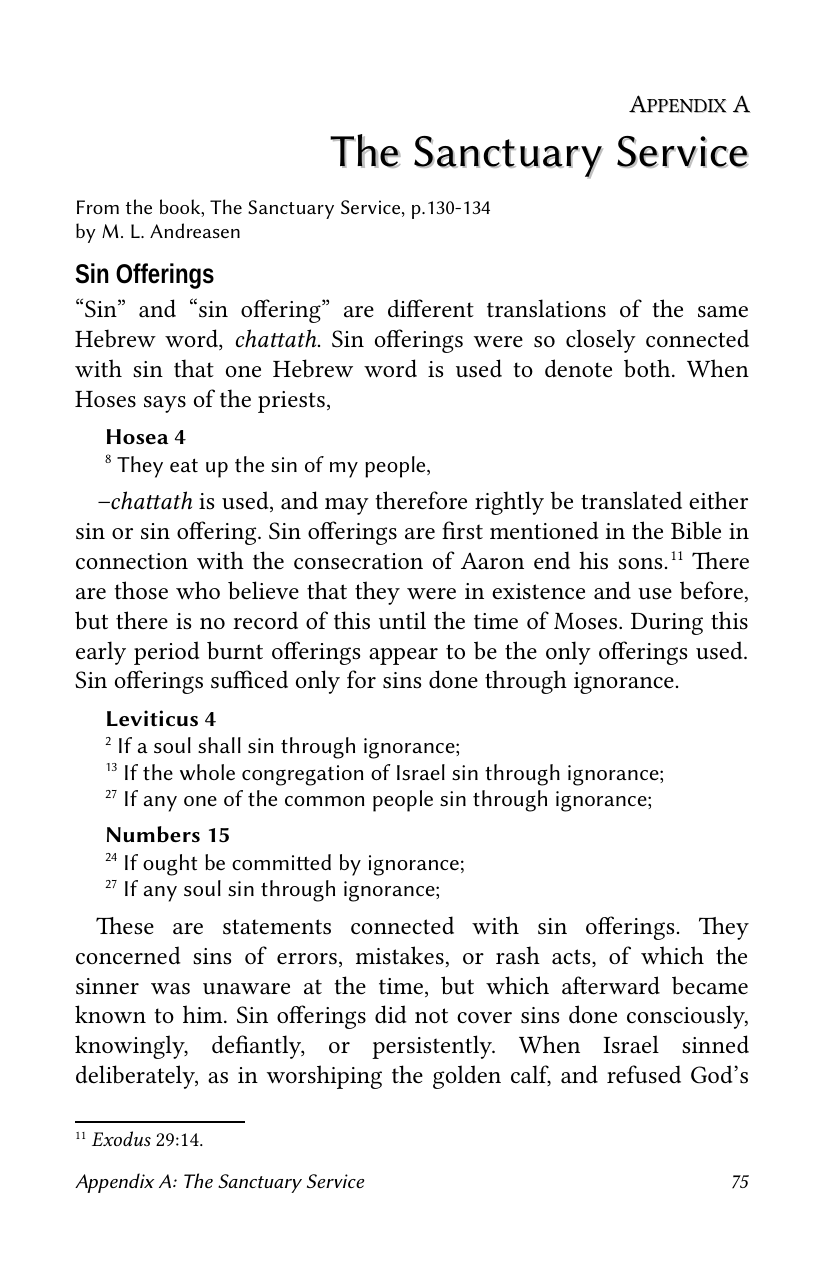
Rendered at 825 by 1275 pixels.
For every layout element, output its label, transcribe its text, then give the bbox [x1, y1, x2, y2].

text –chattath is used, and may therefore rightly be translated either sin or sin offering. Sin offerings are first mentioned in the Bible in connection with the consecration of Aaron end his sons. There are those who believe that they were in existence and use before, but there is no record of this until the time of Moses. During this early period burnt offerings appear to be the only offerings used. Sin offerings sufficed only for sins done through ignorance. [75, 487, 750, 695]
text 24 If ought be committed by ignorance; [105, 849, 720, 876]
title The Sanctuary Service [75, 118, 750, 178]
text 2 If a soul shall sin through ignorance; [105, 733, 720, 759]
text Exodus 29:14. [75, 1128, 750, 1152]
text Hosea 4 [105, 424, 750, 450]
text 27 If any soul sin through ignorance; [105, 876, 720, 902]
text From the book, The Sanctuary Service, p.130-134 [75, 196, 750, 219]
text “Sin” and “sin offering” are different translations of the same Hebrew word, chattath. Sin offerings were so closely connected with sin that one Hebrew word is used to denote both. When Hoses says of the priests, [75, 295, 750, 414]
text Numbers 15 [105, 822, 750, 848]
text Leviticus 4 [105, 705, 750, 732]
text 8 They eat up the sin of my people, [105, 452, 720, 478]
text 27 If any one of the common people sin through ignorance; [105, 786, 720, 812]
text 13 If the whole congregation of Israel sin through ignorance; [105, 760, 720, 786]
text Appendix A [75, 90, 750, 118]
text These are statements connected with sin offerings. They concerned sins of errors, mistakes, or rash acts, of which the sinner was unaware at the time, but which afterward became known to him. Sin offerings did not cover sins done consciously, knowingly, defiantly, or persistently. When Israel sinned deliberately, as in worshiping the golden calf, and refused God’s [75, 912, 750, 1090]
subtitle Sin Offerings [75, 258, 750, 289]
text by M. L. Andreasen [75, 219, 750, 243]
